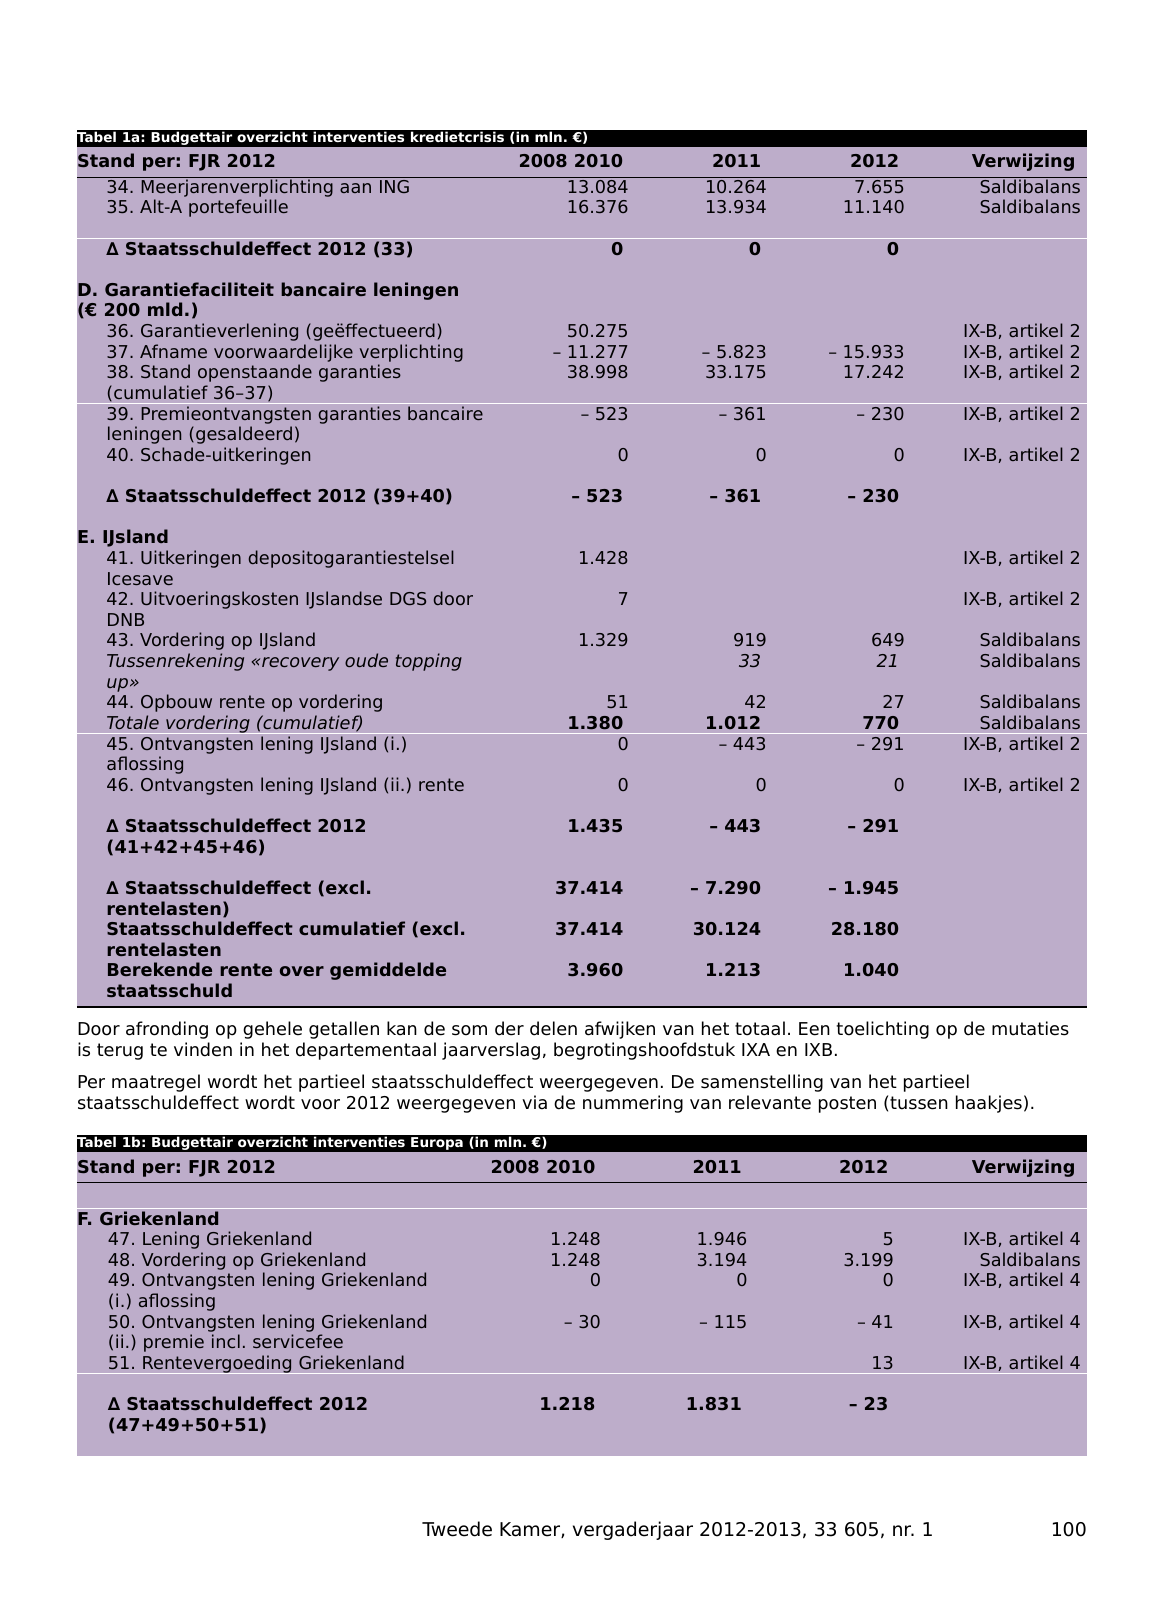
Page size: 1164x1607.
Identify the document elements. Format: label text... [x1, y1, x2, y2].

table_cell [77, 816, 100, 857]
table_cell 0 [773, 445, 910, 465]
table_cell [77, 486, 100, 507]
table_cell [77, 178, 100, 197]
table_header Tabel 1a: Budgettair overzicht interventies kredietcrisis (in mln. €) [77, 130, 1087, 146]
table_cell [635, 857, 772, 878]
table_cell [497, 527, 634, 548]
table_cell 42 [635, 692, 772, 713]
table_cell 5 [753, 1229, 899, 1250]
table_cell [77, 197, 100, 218]
table_cell Door afronding op gehele getallen kan de som der delen afwijken van het totaal. Een toelichting op de mutaties is terug te vinden in het departementaal jaarverslag, begrotingshoofdstuk IXA en IXB. Per maatregel wordt het partieel staatsschuldeffect weergegeven. De samenstelling van het partieel staatsschuldeffect wordt voor 2012 weergegeven via de nummering van relevante posten (tussen haakjes). [77, 1008, 1087, 1113]
table_cell [635, 527, 772, 548]
table_cell IX-B, artikel 4 [900, 1312, 1087, 1353]
table_cell [460, 1435, 607, 1456]
table_cell [77, 1435, 102, 1456]
table_cell [77, 259, 100, 280]
table_cell Saldibalans [900, 1250, 1087, 1270]
table_cell [635, 321, 772, 342]
table_cell 30.124 [635, 919, 772, 960]
table_cell [460, 1353, 607, 1373]
table_cell IX-B, artikel 2 [910, 775, 1087, 795]
table_cell [77, 1270, 102, 1312]
table_cell 2008 2010 [497, 147, 634, 177]
table_cell [635, 465, 772, 486]
table_cell [900, 1374, 1087, 1394]
table_cell [773, 548, 910, 589]
table_cell 48. Vordering op Griekenland [102, 1250, 460, 1270]
table_cell 35. Alt-A portefeuille [100, 197, 497, 218]
table_cell 1.218 [460, 1394, 607, 1435]
table_cell [497, 507, 634, 527]
table_cell 7 [497, 589, 634, 630]
table_cell [77, 507, 100, 527]
table_cell [753, 1435, 899, 1456]
table_cell 2011 [635, 147, 772, 177]
table_cell IX-B, artikel 2 [910, 589, 1087, 630]
table_cell IX-B, artikel 2 [910, 321, 1087, 342]
table_cell [102, 1435, 460, 1456]
table_cell 50. Ontvangsten lening Griekenland (ii.) premie incl. servicefee [102, 1312, 460, 1353]
table_cell [77, 1312, 102, 1353]
table_cell – 230 [773, 486, 910, 507]
table_cell [497, 218, 634, 238]
table_cell ∆ Staatsschuldeffect 2012 (41+42+45+46) [100, 816, 497, 857]
table_cell E. IJsland [77, 527, 497, 548]
table_cell 46. Ontvangsten lening IJsland (ii.) rente [100, 775, 497, 795]
table_cell IX-B, artikel 2 [910, 734, 1087, 775]
table_cell [635, 280, 772, 321]
table_cell 27 [773, 692, 910, 713]
table_cell 0 [753, 1270, 899, 1312]
table_cell 33.175 [635, 362, 772, 403]
table_cell 1.380 [497, 713, 634, 733]
table_cell [773, 280, 910, 321]
table_cell 10.264 [635, 178, 772, 197]
table_cell 0 [497, 445, 634, 465]
table_cell – 7.290 [635, 878, 772, 919]
table_cell 11.140 [773, 197, 910, 218]
table_cell [773, 321, 910, 342]
table_cell 1.248 [460, 1250, 607, 1270]
table_cell 51 [497, 692, 634, 713]
table_cell [497, 651, 634, 692]
table_cell [635, 795, 772, 816]
table_cell 919 [635, 630, 772, 651]
table_cell [77, 651, 100, 692]
table_cell 0 [497, 239, 634, 259]
table_cell – 291 [773, 734, 910, 775]
table_cell 38. Stand openstaande garanties (cumulatief 36–37) [100, 362, 497, 403]
table_cell [497, 280, 634, 321]
table_cell ∆ Staatsschuldeffect (excl. rentelasten) [100, 878, 497, 919]
table_cell 41. Uitkeringen depositogarantiestelsel Icesave [100, 548, 497, 589]
table_cell [753, 1374, 899, 1394]
table_cell 39. Premieontvangsten garanties bancaire leningen (gesaldeerd) [100, 404, 497, 445]
table_cell IX-B, artikel 4 [900, 1270, 1087, 1312]
table_cell [77, 239, 100, 259]
table_cell [910, 486, 1087, 507]
table_cell 33 [635, 651, 772, 692]
table_cell 28.180 [773, 919, 910, 960]
table_cell [910, 816, 1087, 857]
table_cell [910, 465, 1087, 486]
table_cell 49. Ontvangsten lening Griekenland (i.) aflossing [102, 1270, 460, 1312]
table_cell IX-B, artikel 4 [900, 1353, 1087, 1373]
table_cell 47. Lening Griekenland [102, 1229, 460, 1250]
table_cell [607, 1209, 753, 1229]
table_cell 649 [773, 630, 910, 651]
table_cell Totale vordering (cumulatief) [100, 713, 497, 733]
table_cell [100, 795, 497, 816]
table_cell [77, 1229, 102, 1250]
table_cell [77, 342, 100, 362]
table_cell ∆ Staatsschuldeffect 2012 (33) [100, 239, 497, 259]
table_cell [607, 1183, 753, 1208]
table_cell [753, 1183, 899, 1208]
table_cell [100, 507, 497, 527]
table_cell 1.213 [635, 960, 772, 1006]
table_cell – 41 [753, 1312, 899, 1353]
table_cell [77, 218, 100, 238]
table_cell [100, 465, 497, 486]
table_cell [910, 878, 1087, 919]
table_cell [77, 919, 100, 960]
table_cell [773, 259, 910, 280]
table_cell [635, 218, 772, 238]
table_cell 0 [635, 445, 772, 465]
table_cell 13.084 [497, 178, 634, 197]
table_cell 3.960 [497, 960, 634, 1006]
table_cell 1.435 [497, 816, 634, 857]
table_cell [497, 857, 634, 878]
table_cell [910, 259, 1087, 280]
table_cell [900, 1394, 1087, 1435]
table_cell [910, 527, 1087, 548]
table_cell – 443 [635, 816, 772, 857]
table_cell – 230 [773, 404, 910, 445]
table_cell – 15.933 [773, 342, 910, 362]
table_cell [77, 1183, 102, 1208]
table_cell 1.040 [773, 960, 910, 1006]
table_cell 0 [460, 1270, 607, 1312]
table_cell 7.655 [773, 178, 910, 197]
table_cell [77, 795, 100, 816]
table_cell 770 [773, 713, 910, 733]
table_cell [497, 795, 634, 816]
table_cell [910, 280, 1087, 321]
table_cell Saldibalans [910, 630, 1087, 651]
table_cell 0 [635, 775, 772, 795]
table_cell D. Garantiefaciliteit bancaire leningen (€ 200 mld.) [77, 280, 497, 321]
table_cell 0 [607, 1270, 753, 1312]
table_cell [773, 507, 910, 527]
table_cell F. Griekenland [77, 1209, 460, 1229]
table_cell [102, 1374, 460, 1394]
table_cell [77, 321, 100, 342]
table_cell 37.414 [497, 878, 634, 919]
table_cell [900, 1435, 1087, 1456]
table_cell – 523 [497, 404, 634, 445]
table_cell 2008 2010 [460, 1152, 607, 1182]
table_cell Staatsschuldeffect cumulatief (excl. rentelasten [100, 919, 497, 960]
table_cell ∆ Staatsschuldeffect 2012 (47+49+50+51) [102, 1394, 460, 1435]
table_cell Stand per: FJR 2012 [77, 147, 497, 177]
table_cell [497, 259, 634, 280]
table_cell – 5.823 [635, 342, 772, 362]
table_cell [910, 239, 1087, 259]
table_cell 43. Vordering op IJsland [100, 630, 497, 651]
table_cell – 115 [607, 1312, 753, 1353]
table_cell Tussenrekening «recovery oude topping up» [100, 651, 497, 692]
table_header Tabel 1b: Budgettair overzicht interventies Europa (in mln. €) [77, 1135, 1087, 1151]
table_cell Saldibalans [910, 178, 1087, 197]
table_cell 50.275 [497, 321, 634, 342]
table_cell 13 [753, 1353, 899, 1373]
table_cell [773, 465, 910, 486]
table_cell IX-B, artikel 4 [900, 1229, 1087, 1250]
table_cell [607, 1435, 753, 1456]
table_cell 37. Afname voorwaardelijke verplichting [100, 342, 497, 362]
table_cell [910, 795, 1087, 816]
table_cell [77, 1250, 102, 1270]
table_cell [77, 857, 100, 878]
table_cell IX-B, artikel 2 [910, 362, 1087, 403]
table_cell [77, 1394, 102, 1435]
table_cell 0 [497, 734, 634, 775]
table_cell 1.012 [635, 713, 772, 733]
table_cell 2012 [753, 1152, 899, 1182]
table_cell [635, 548, 772, 589]
table_cell 38.998 [497, 362, 634, 403]
table_cell [497, 465, 634, 486]
table_cell [77, 589, 100, 630]
table_cell 45. Ontvangsten lening IJsland (i.) aflossing [100, 734, 497, 775]
table_cell [77, 1374, 102, 1394]
table_cell [910, 218, 1087, 238]
table_cell 1.248 [460, 1229, 607, 1250]
table_cell 0 [773, 239, 910, 259]
table_cell [100, 259, 497, 280]
table_cell [77, 465, 100, 486]
table_cell – 523 [497, 486, 634, 507]
table_cell [77, 630, 100, 651]
table_cell – 443 [635, 734, 772, 775]
table_cell [460, 1183, 607, 1208]
table_cell [753, 1209, 899, 1229]
table_cell – 361 [635, 486, 772, 507]
table_cell [910, 857, 1087, 878]
table_cell [607, 1374, 753, 1394]
table_cell 36. Garantieverlening (geëffectueerd) [100, 321, 497, 342]
table_cell [77, 548, 100, 589]
table_cell Verwijzing [910, 147, 1087, 177]
table_cell Saldibalans [910, 713, 1087, 733]
table_cell IX-B, artikel 2 [910, 342, 1087, 362]
table_cell 0 [773, 775, 910, 795]
table_cell [773, 857, 910, 878]
table_cell – 23 [753, 1394, 899, 1435]
table_cell IX-B, artikel 2 [910, 548, 1087, 589]
table_cell [773, 795, 910, 816]
table_cell [910, 919, 1087, 960]
table_cell 1.329 [497, 630, 634, 651]
table_cell [460, 1209, 607, 1229]
table_cell – 30 [460, 1312, 607, 1353]
table_cell [635, 507, 772, 527]
table_cell [77, 960, 100, 1006]
table_cell [77, 404, 100, 445]
table_cell 37.414 [497, 919, 634, 960]
table_cell 51. Rentevergoeding Griekenland [102, 1353, 460, 1373]
table_cell 40. Schade-uitkeringen [100, 445, 497, 465]
table_cell – 361 [635, 404, 772, 445]
table_cell 1.946 [607, 1229, 753, 1250]
table_cell 3.194 [607, 1250, 753, 1270]
table_cell [77, 692, 100, 713]
table_cell [77, 445, 100, 465]
table_cell [100, 218, 497, 238]
table_cell – 291 [773, 816, 910, 857]
table_cell [77, 1353, 102, 1373]
table_cell 34. Meerjarenverplichting aan ING [100, 178, 497, 197]
table_cell [100, 857, 497, 878]
table_cell – 1.945 [773, 878, 910, 919]
table_cell 0 [497, 775, 634, 795]
table_cell [77, 713, 100, 733]
table_cell 2011 [607, 1152, 753, 1182]
table_cell [460, 1374, 607, 1394]
table_cell 1.831 [607, 1394, 753, 1435]
table_cell Saldibalans [910, 651, 1087, 692]
table_cell 17.242 [773, 362, 910, 403]
table_cell [77, 775, 100, 795]
table_cell Verwijzing [900, 1152, 1087, 1182]
table_cell [102, 1183, 460, 1208]
table_cell [77, 362, 100, 403]
table_cell [773, 218, 910, 238]
table_cell 42. Uitvoeringskosten IJslandse DGS door DNB [100, 589, 497, 630]
table_cell 2012 [773, 147, 910, 177]
table_cell 16.376 [497, 197, 634, 218]
table_cell Saldibalans [910, 197, 1087, 218]
table_cell [773, 527, 910, 548]
table_cell [900, 1209, 1087, 1229]
table_cell ∆ Staatsschuldeffect 2012 (39+40) [100, 486, 497, 507]
table_cell [77, 878, 100, 919]
table_cell [910, 507, 1087, 527]
table_cell [607, 1353, 753, 1373]
table_cell – 11.277 [497, 342, 634, 362]
table_cell 0 [635, 239, 772, 259]
table_cell [900, 1183, 1087, 1208]
table_cell 44. Opbouw rente op vordering [100, 692, 497, 713]
table_cell [635, 589, 772, 630]
table_cell Stand per: FJR 2012 [77, 1152, 460, 1182]
table_cell [910, 960, 1087, 1006]
table_cell 21 [773, 651, 910, 692]
table_cell [77, 734, 100, 775]
table_cell 13.934 [635, 197, 772, 218]
table_cell IX-B, artikel 2 [910, 445, 1087, 465]
table_cell Saldibalans [910, 692, 1087, 713]
table_cell 1.428 [497, 548, 634, 589]
table_cell 3.199 [753, 1250, 899, 1270]
table_cell Berekende rente over gemiddelde staatsschuld [100, 960, 497, 1006]
table_cell [773, 589, 910, 630]
table_cell [635, 259, 772, 280]
table_cell IX-B, artikel 2 [910, 404, 1087, 445]
